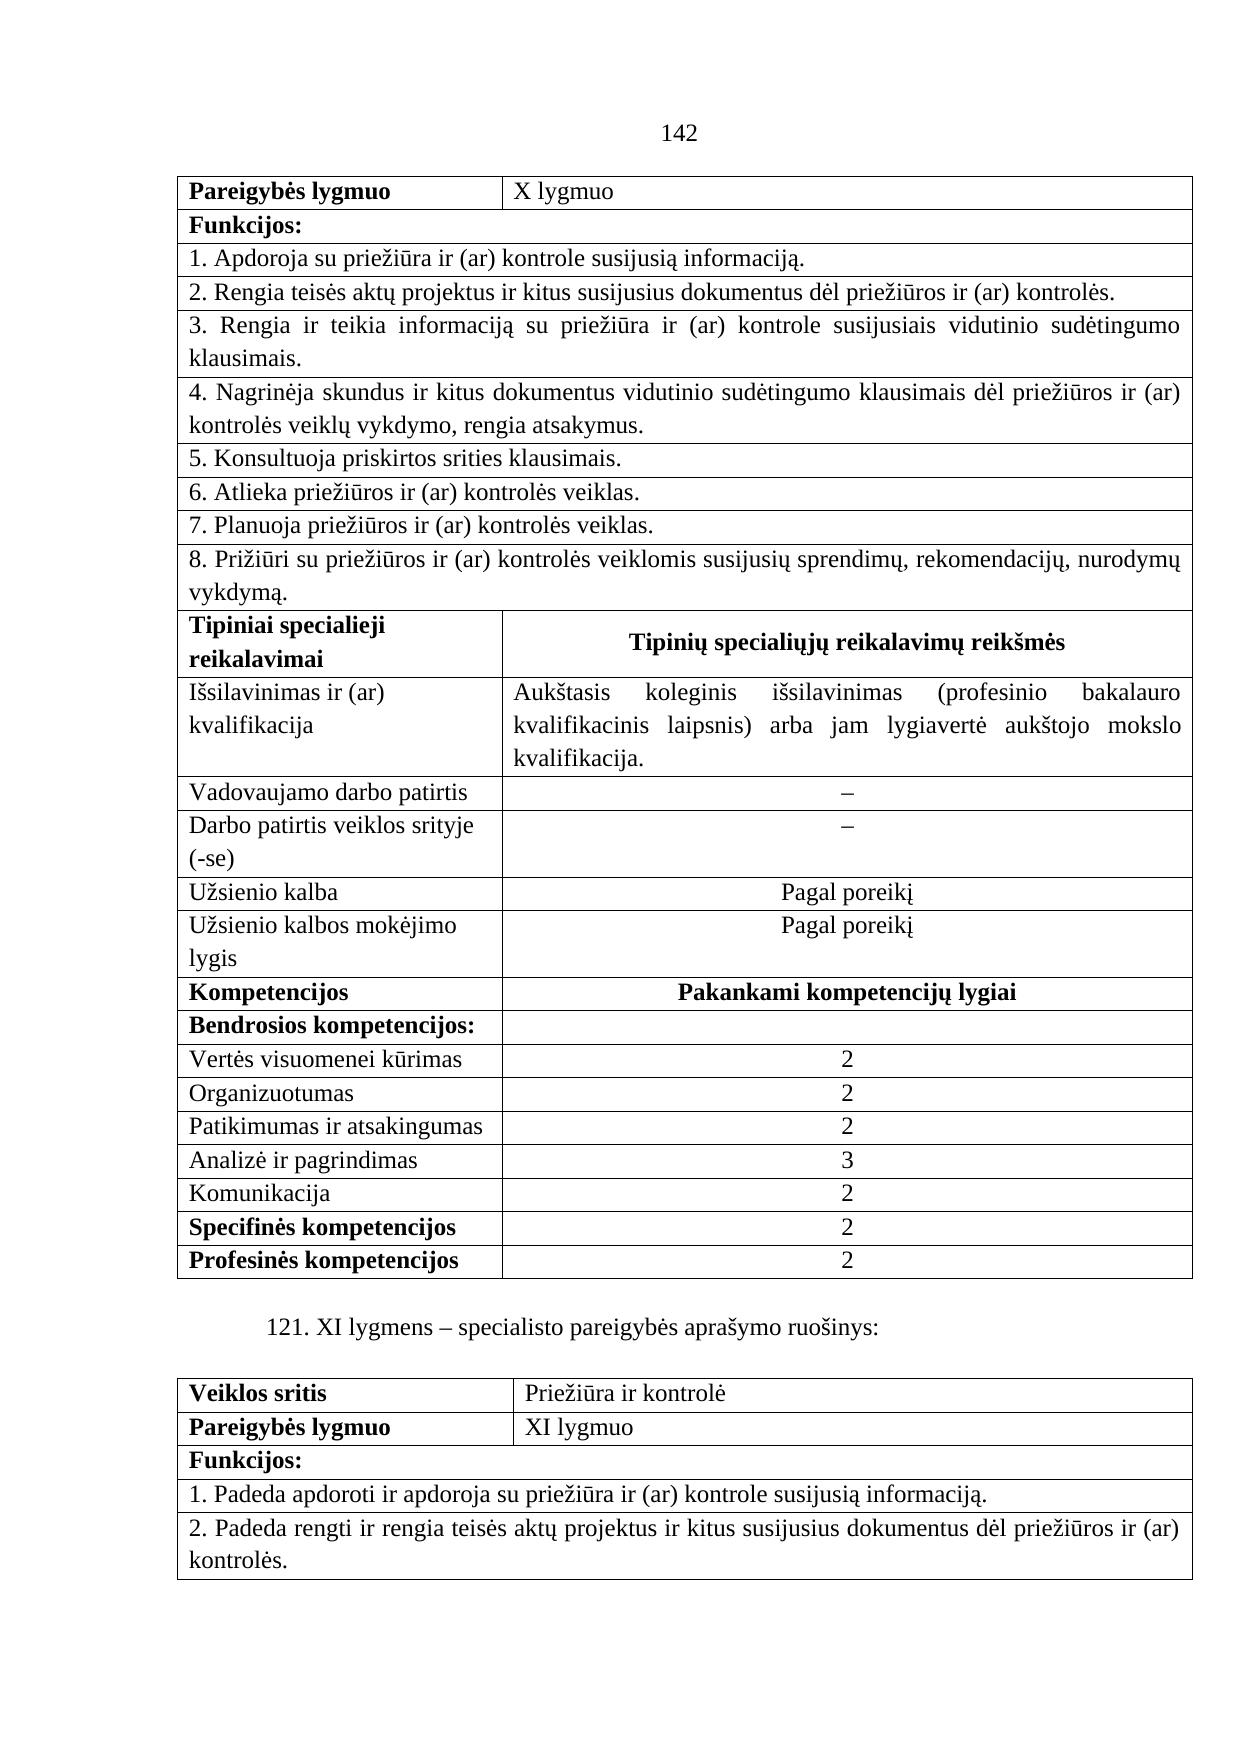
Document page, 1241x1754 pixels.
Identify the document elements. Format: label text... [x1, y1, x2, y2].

table_cell 2 [503, 1045, 1192, 1077]
table_cell Bendrosios kompetencijos: [178, 1011, 502, 1043]
table_cell Komunikacija [178, 1179, 502, 1211]
table_cell 2. Rengia teisės aktų projektus ir kitus susijusius dokumentus dėl priežiūros ir (ar) kontrolės. [178, 277, 1192, 310]
table_cell Tipiniai specialieji reikalavimai [178, 611, 502, 677]
table_cell Kompetencijos [178, 978, 502, 1010]
table_cell Tipinių specialiųjų reikalavimų reikšmės [503, 611, 1192, 677]
table_cell Pagal poreikį [503, 911, 1192, 976]
table_cell 2. Padeda rengti ir rengia teisės aktų projektus ir kitus susijusius dokumentus dėl priežiūros ir (ar) kontrolės. [178, 1513, 1192, 1579]
table_cell Išsilavinimas ir (ar) kvalifikacija [178, 678, 502, 776]
table_cell Funkcijos: [178, 1446, 1192, 1478]
table_cell 2 [503, 1112, 1192, 1144]
table_cell Organizuotumas [178, 1078, 502, 1111]
table_cell Užsienio kalba [178, 878, 502, 910]
table_cell Vertės visuomenei kūrimas [178, 1045, 502, 1077]
table_header Priežiūra ir kontrolė [514, 1379, 1192, 1411]
table_cell 6. Atlieka priežiūros ir (ar) kontrolės veiklas. [178, 478, 1192, 510]
table_cell 8. Prižiūri su priežiūros ir (ar) kontrolės veiklomis susijusių sprendimų, rekomendacijų, nurodymų vykdymą. [178, 545, 1192, 610]
table_cell 2 [503, 1179, 1192, 1211]
table_header Veiklos sritis [178, 1379, 513, 1411]
table_cell Funkcijos: [178, 210, 1192, 243]
table_cell 1. Apdoroja su priežiūra ir (ar) kontrole susijusią informaciją. [178, 244, 1192, 276]
table_cell Darbo patirtis veiklos srityje (-se) [178, 811, 502, 876]
table_cell Pakankami kompetencijų lygiai [503, 978, 1192, 1010]
table_cell Specifinės kompetencijos [178, 1212, 502, 1245]
table_cell 4. Nagrinėja skundus ir kitus dokumentus vidutinio sudėtingumo klausimais dėl priežiūros ir (ar) kontrolės veiklų vykdymo, rengia atsakymus. [178, 378, 1192, 443]
table_cell 2 [503, 1078, 1192, 1111]
table_cell X lygmuo [503, 177, 1192, 209]
table_cell [503, 1011, 1192, 1043]
table_cell 3. Rengia ir teikia informaciją su priežiūra ir (ar) kontrole susijusiais vidutinio sudėtingumo klausimais. [178, 311, 1192, 376]
table_cell Pagal poreikį [503, 878, 1192, 910]
table_cell – [503, 811, 1192, 876]
table_cell Užsienio kalbos mokėjimo lygis [178, 911, 502, 976]
table_cell Patikimumas ir atsakingumas [178, 1112, 502, 1144]
table_cell Profesinės kompetencijos [178, 1246, 502, 1278]
table_cell 7. Planuoja priežiūros ir (ar) kontrolės veiklas. [178, 511, 1192, 543]
table_cell 2 [503, 1212, 1192, 1245]
table_cell Pareigybės lygmuo [178, 177, 502, 209]
table_cell Pareigybės lygmuo [178, 1413, 513, 1445]
table_cell Vadovaujamo darbo patirtis [178, 777, 502, 810]
text 121. XI lygmens – specialisto pareigybės aprašymo ruošinys: [177, 1312, 1181, 1341]
table_cell 5. Konsultuoja priskirtos srities klausimais. [178, 444, 1192, 476]
table_cell 1. Padeda apdoroti ir apdoroja su priežiūra ir (ar) kontrole susijusią informaciją. [178, 1480, 1192, 1512]
table_cell 3 [503, 1145, 1192, 1178]
table_cell XI lygmuo [514, 1413, 1192, 1445]
table_cell Aukštasis koleginis išsilavinimas (profesinio bakalauro kvalifikacinis laipsnis) arba jam lygiavertė aukštojo mokslo kvalifikacija. [503, 678, 1192, 776]
table_cell – [503, 777, 1192, 810]
table_cell Analizė ir pagrindimas [178, 1145, 502, 1178]
table_cell 2 [503, 1246, 1192, 1278]
